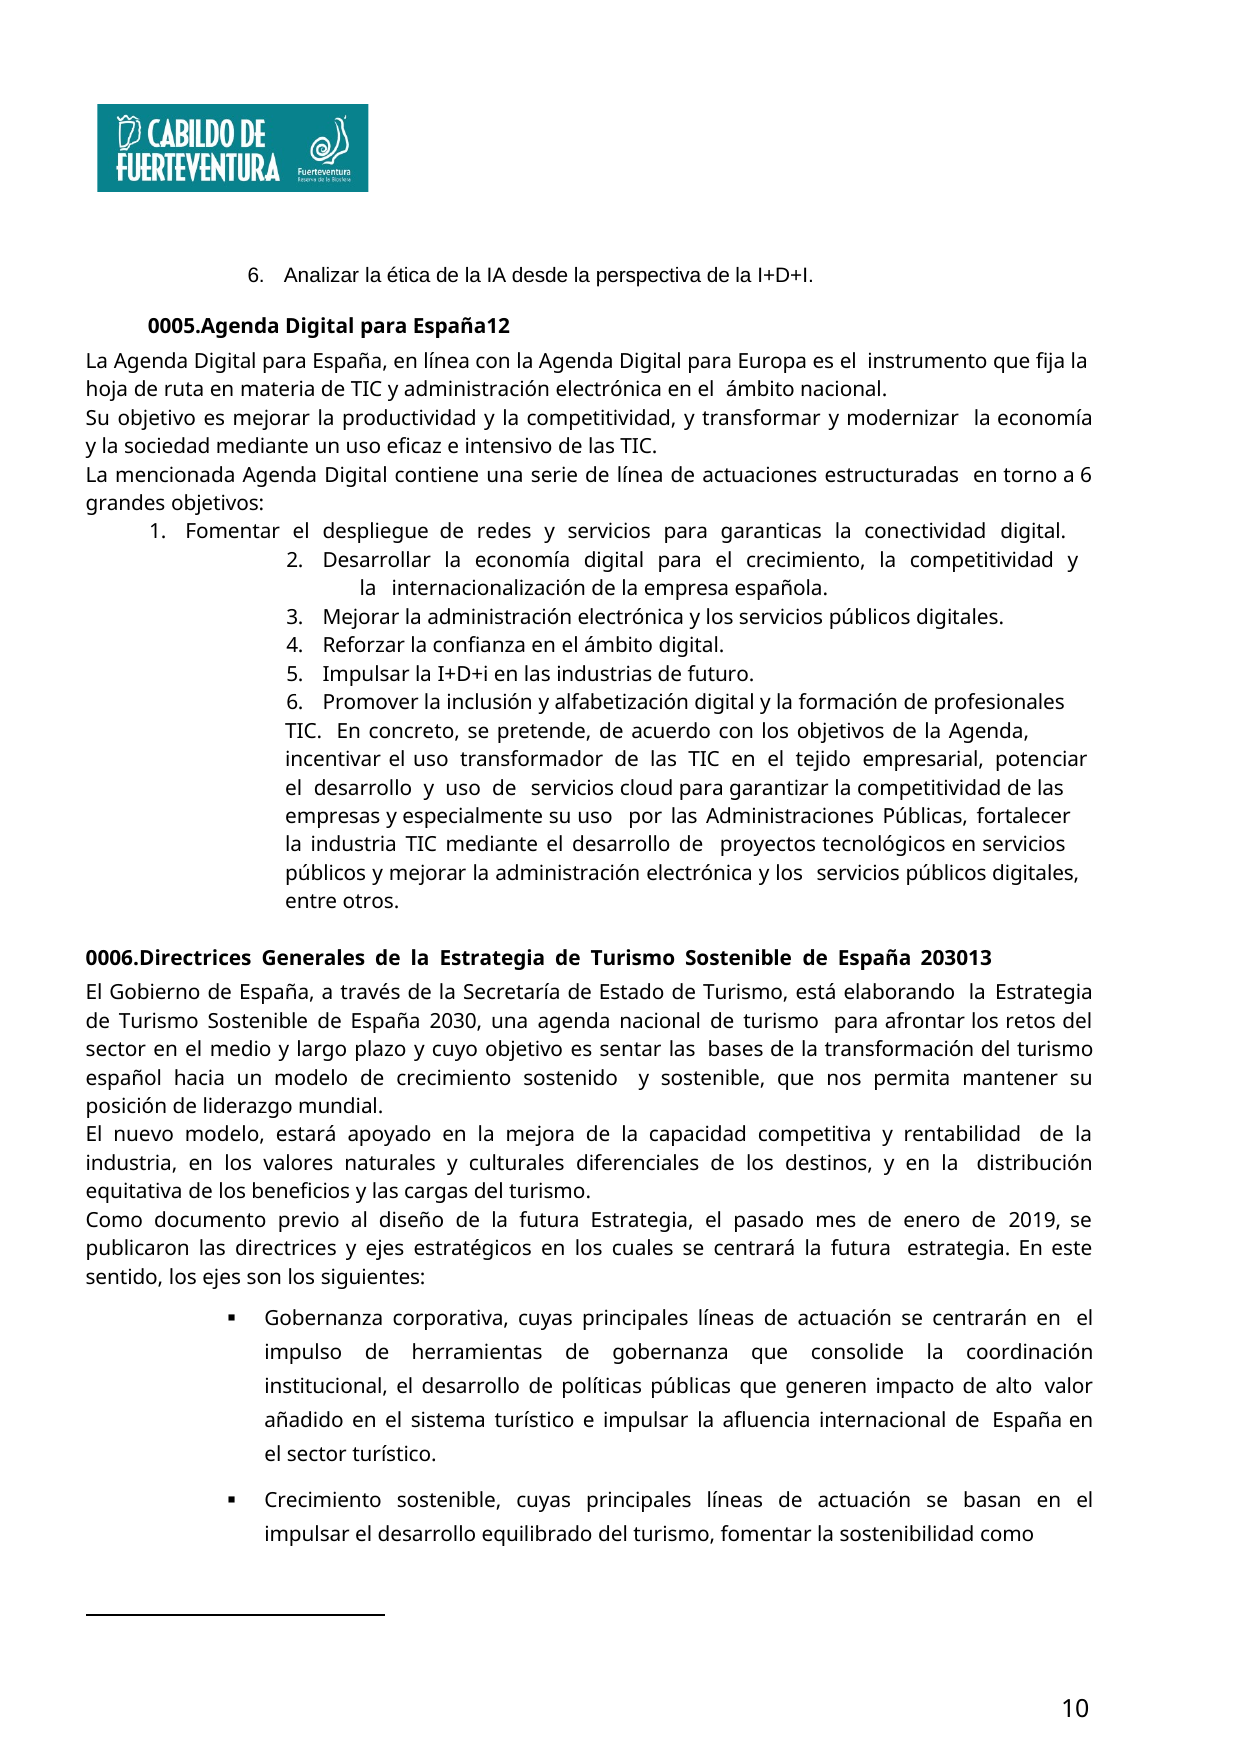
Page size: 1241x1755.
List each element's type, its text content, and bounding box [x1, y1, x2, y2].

list Impulsar la I+D+i en las industrias de futuro. [286, 659, 1105, 687]
text La mencionada Agenda Digital contiene una serie de línea de actuaciones estructuradas en torno a 6 grandes objetivos: [85, 460, 1093, 517]
list Gobernanza corporativa, cuyas principales líneas de actuación se centrarán en el impulso de herramientas de gobernanza que consolide la coordinación institucional, el desarrollo de políticas públicas que generen impacto de alto valor añadido en el sistema turístico e impulsar la afluencia internacional de España en el sector turístico. [227, 1303, 1093, 1467]
list Reforzar la confianza en el ámbito digital. [286, 630, 1105, 659]
text El nuevo modelo, estará apoyado en la mejora de la capacidad competitiva y rentabilidad de la industria, en los valores naturales y culturales diferenciales de los destinos, y en la distribución equitativa de los beneficios y las cargas del turismo. [85, 1119, 1093, 1205]
text La Agenda Digital para España, en línea con la Agenda Digital para Europa es el instrumento que fija la hoja de ruta en materia de TIC y administración electrónica en el ámbito nacional. [85, 346, 1093, 403]
subtitle 0005.Agenda Digital para España12 [148, 311, 1105, 340]
list Analizar la ética de la IA desde la perspectiva de la I+D+I. [247, 262, 1105, 286]
list Crecimiento sostenible, cuyas principales líneas de actuación se basan en el impulsar el desarrollo equilibrado del turismo, fomentar la sostenibilidad como [227, 1486, 1093, 1548]
list Mejorar la administración electrónica y los servicios públicos digitales. [286, 602, 1105, 630]
text Su objetivo es mejorar la productividad y la competitividad, y transformar y modernizar la economía y la sociedad mediante un uso eficaz e intensivo de las TIC. [85, 403, 1093, 460]
text El Gobierno de España, a través de la Secretaría de Estado de Turismo, está elaborando la Estrategia de Turismo Sostenible de España 2030, una agenda nacional de turismo para afrontar los retos del sector en el medio y largo plazo y cuyo objetivo es sentar las bases de la transformación del turismo español hacia un modelo de crecimiento sostenido y sostenible, que nos permita mantener su posición de liderazgo mundial. [85, 977, 1093, 1119]
text Como documento previo al diseño de la futura Estrategia, el pasado mes de enero de 2019, se publicaron las directrices y ejes estratégicos en los cuales se centrará la futura estrategia. En este sentido, los ejes son los siguientes: [85, 1205, 1093, 1290]
list Promover la inclusión y alfabetización digital y la formación de profesionales TIC. En concreto, se pretende, de acuerdo con los objetivos de la Agenda, incentivar el uso transformador de las TIC en el tejido empresarial, potenciar el desarrollo y uso de servicios cloud para garantizar la competitividad de las empresas y especialmente su uso por las Administraciones Públicas, fortalecer la industria TIC mediante el desarrollo de proyectos tecnológicos en servicios públicos y mejorar la administración electrónica y los servicios públicos digitales, entre otros. [249, 687, 1093, 915]
subtitle 0006.Directrices Generales de la Estrategia de Turismo Sostenible de España 203013 [85, 943, 1093, 971]
list Desarrollar la economía digital para el crecimiento, la competitividad y la internacionalización de la empresa española. [286, 545, 1093, 602]
list Fomentar el despliegue de redes y servicios para garanticas la conectividad digital. [149, 517, 1093, 545]
